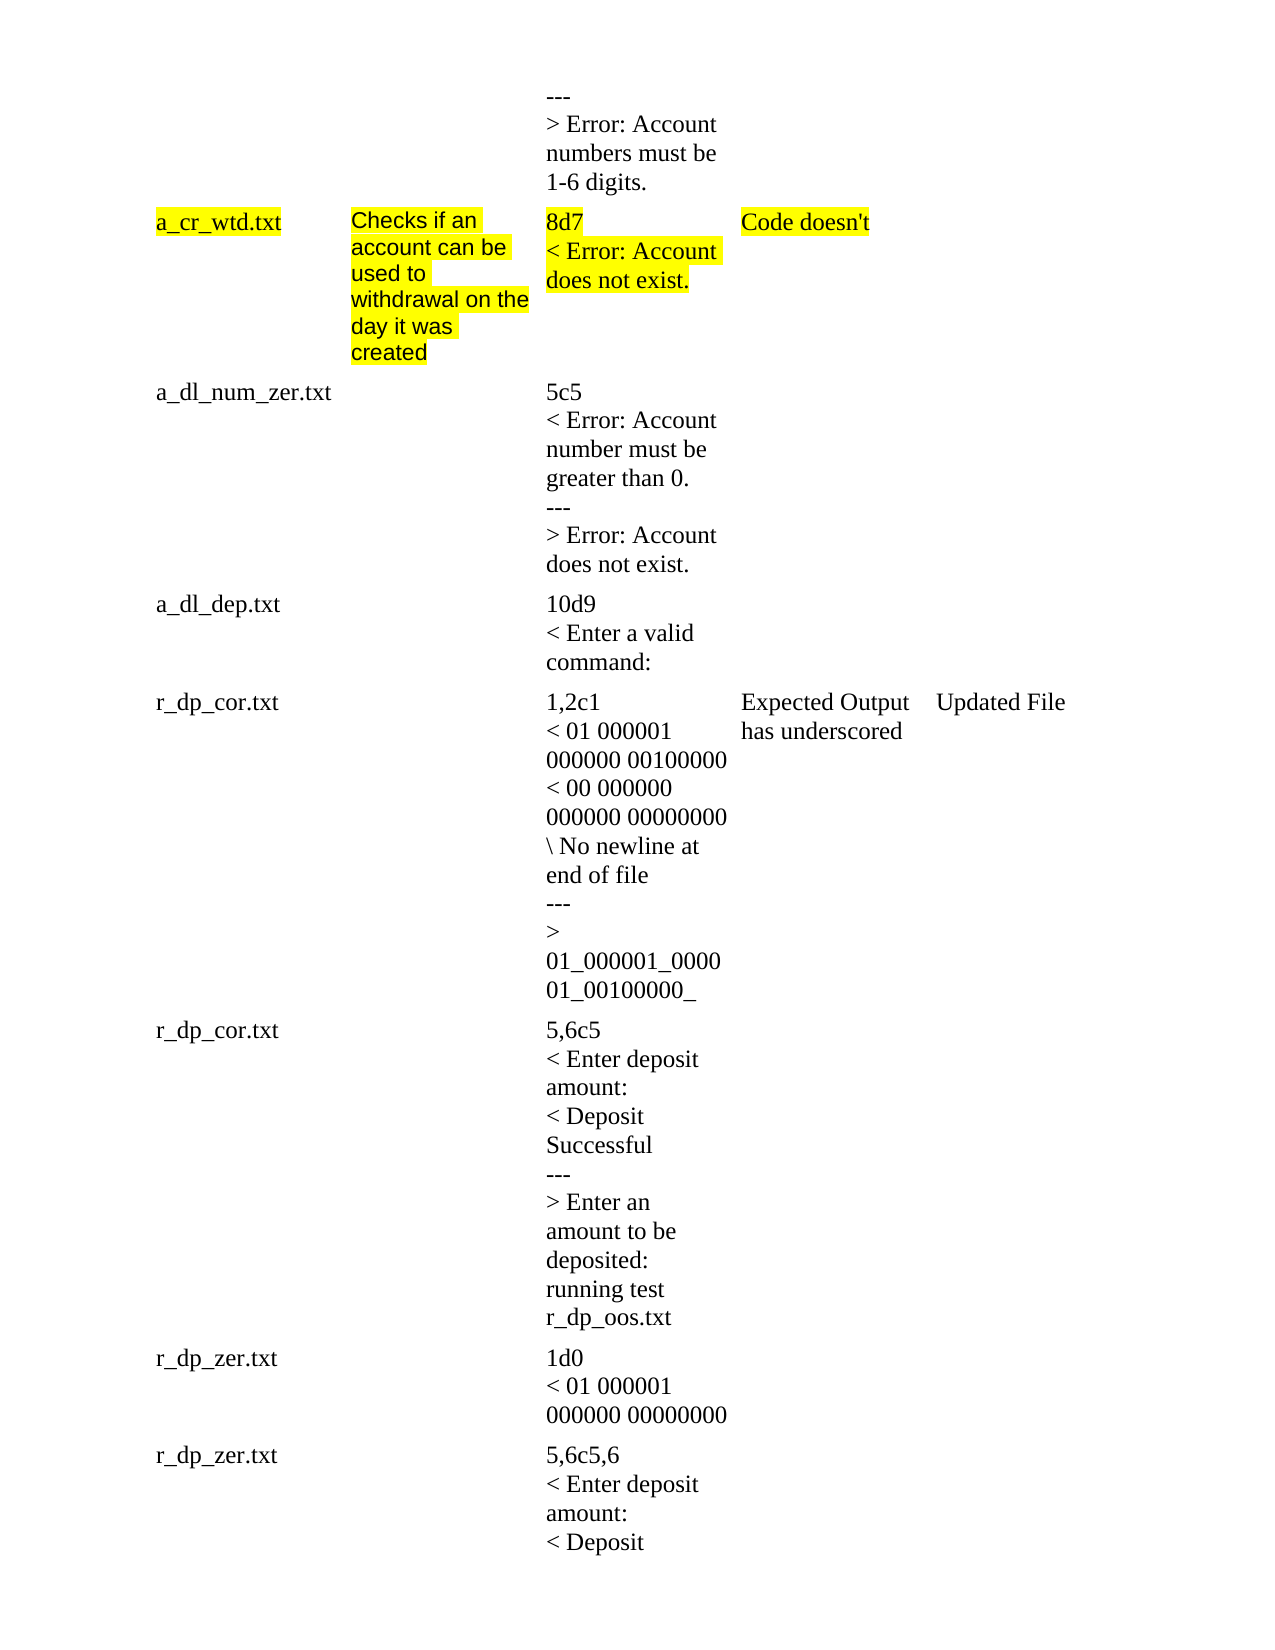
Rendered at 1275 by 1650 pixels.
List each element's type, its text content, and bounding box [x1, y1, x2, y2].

table_cell 5c5 < Error: Account number must be greater than 0. --- > Error: Account does not exist. [540, 371, 735, 584]
table_cell 10d9 < Enter a valid command: [540, 584, 735, 681]
table_cell [345, 75, 540, 201]
table_cell [930, 371, 1125, 584]
table_cell [930, 75, 1125, 201]
table_cell [930, 201, 1125, 371]
table_cell 5,6c5 < Enter deposit amount: < Deposit Successful --- > Enter an amount to be deposited: running test r_dp_oos.txt [540, 1009, 735, 1337]
table_cell [735, 75, 930, 201]
table_cell r_dp_cor.txt [150, 1009, 345, 1337]
table_cell 8d7 < Error: Account does not exist. [540, 201, 735, 371]
table_cell r_dp_zer.txt [150, 1435, 345, 1561]
table_cell [930, 1009, 1125, 1337]
table_cell [735, 1009, 930, 1337]
table_cell r_dp_zer.txt [150, 1337, 345, 1434]
table_cell [930, 1337, 1125, 1434]
table_cell [345, 1009, 540, 1337]
table_cell a_cr_wtd.txt [150, 201, 345, 371]
table_cell Code doesn't [735, 201, 930, 371]
table_cell a_dl_num_zer.txt [150, 371, 345, 584]
table_cell a_dl_dep.txt [150, 584, 345, 681]
table_cell 1d0 < 01 000001 000000 00000000 [540, 1337, 735, 1434]
table_cell [345, 371, 540, 584]
table_cell [735, 584, 930, 681]
table_cell [345, 584, 540, 681]
table_cell 5,6c5,6 < Enter deposit amount: < Deposit [540, 1435, 735, 1561]
table_cell Expected Output has underscored [735, 681, 930, 1009]
table_cell [150, 75, 345, 201]
table_cell Updated File [930, 681, 1125, 1009]
table_cell --- > Error: Account numbers must be 1-6 digits. [540, 75, 735, 201]
table_cell r_dp_cor.txt [150, 681, 345, 1009]
table_cell [930, 1435, 1125, 1561]
table_cell [735, 1337, 930, 1434]
table_cell [735, 1435, 930, 1561]
table_cell [345, 1435, 540, 1561]
table_cell [735, 371, 930, 584]
table_cell [345, 1337, 540, 1434]
table_cell [345, 681, 540, 1009]
table_cell Checks if an account can be used to withdrawal on the day it was created [345, 201, 540, 371]
table_cell 1,2c1 < 01 000001 000000 00100000 < 00 000000 000000 00000000 \ No newline at end of file --- > 01_000001_000001_00100000_ [540, 681, 735, 1009]
table_cell [930, 584, 1125, 681]
